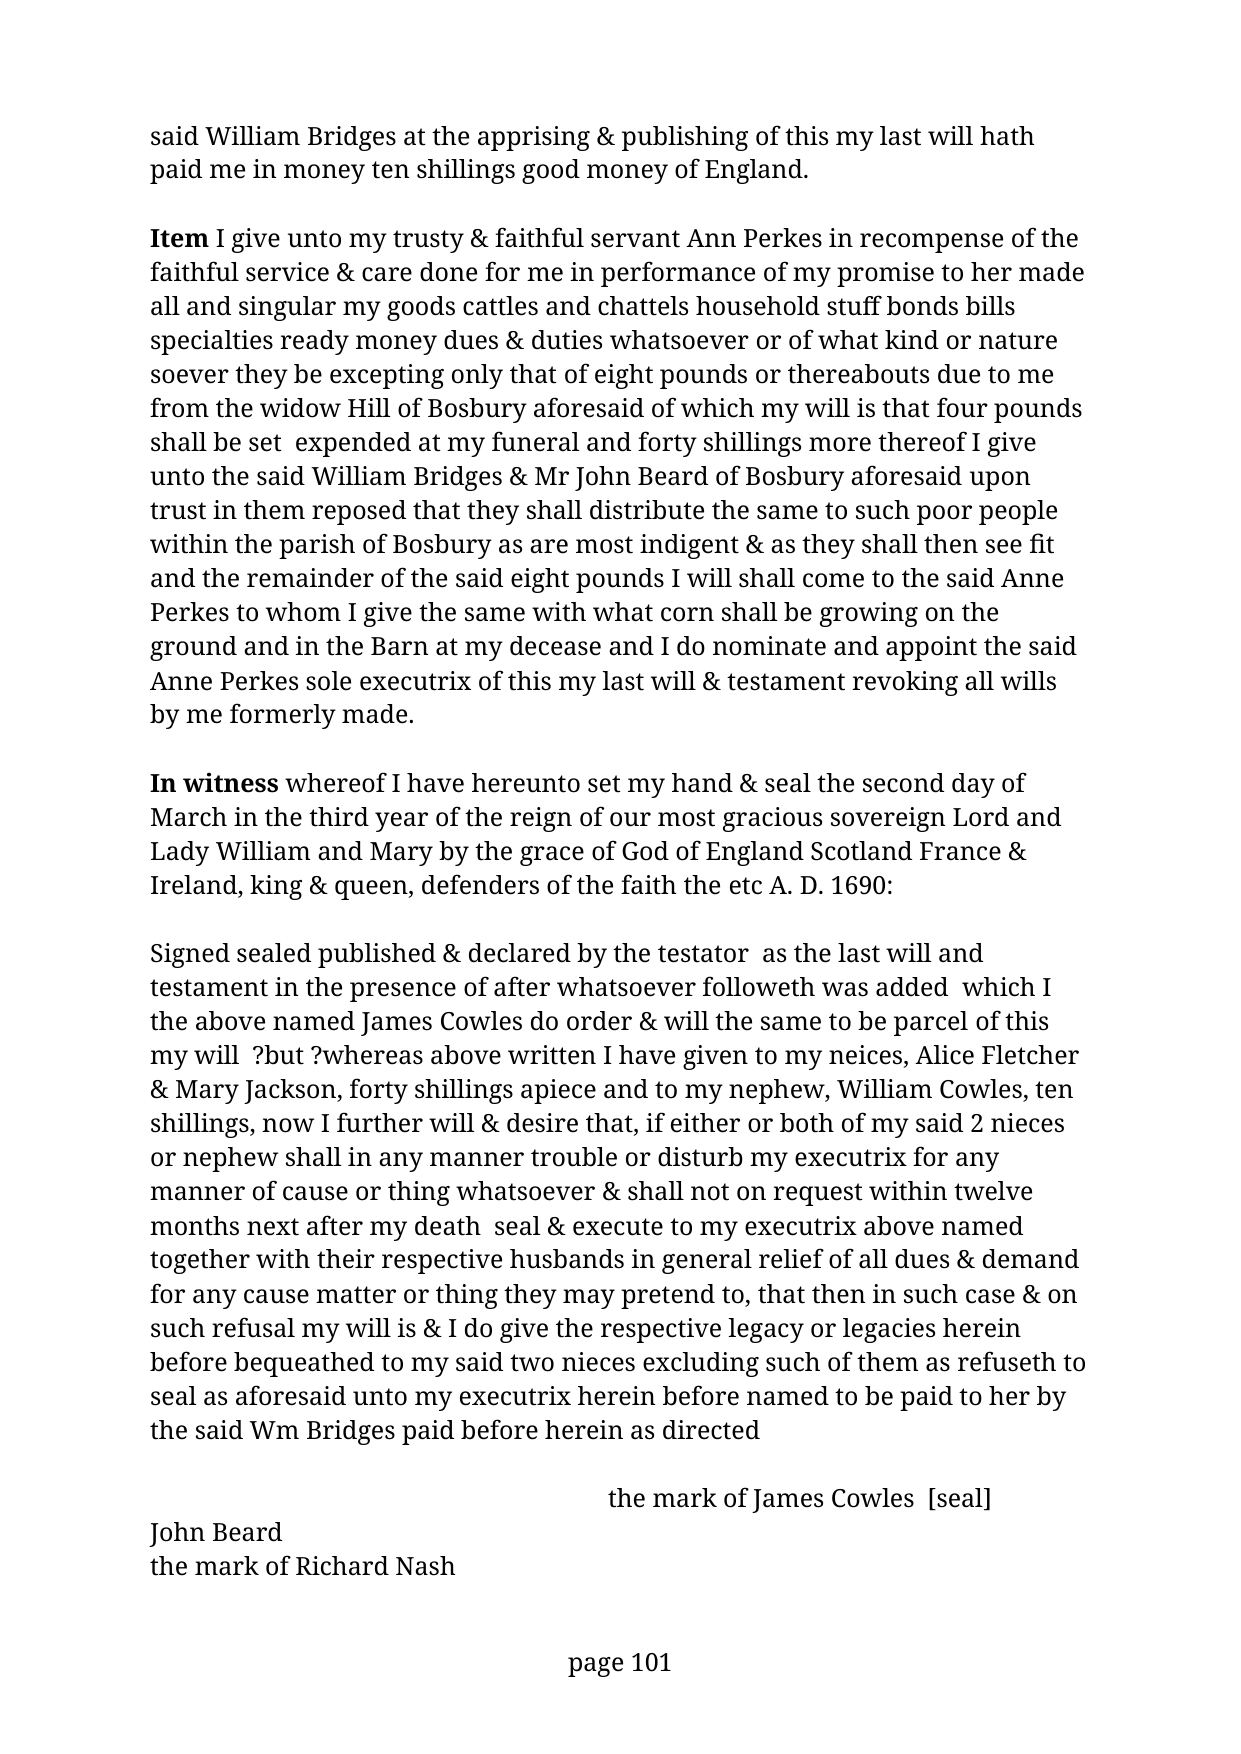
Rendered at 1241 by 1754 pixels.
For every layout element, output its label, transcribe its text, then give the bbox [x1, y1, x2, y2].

text the mark of James Cowles [seal] [150, 1481, 1090, 1515]
text John Beard [150, 1515, 1090, 1549]
text Item I give unto my trusty & faithful servant Ann Perkes in recompense of the faithful service & care done for me in performance of my promise to her made all and singular my goods cattles and chattels household stuff bonds bills specialties ready money dues & duties whatsoever or of what kind or nature soever they be excepting only that of eight pounds or thereabouts due to me from the widow Hill of Bosbury aforesaid of which my will is that four pounds shall be set expended at my funeral and forty shillings more thereof I give unto the said William Bridges & Mr John Beard of Bosbury aforesaid upon trust in them reposed that they shall distribute the same to such poor people within the parish of Bosbury as are most indigent & as they shall then see fit and the remainder of the said eight pounds I will shall come to the said Anne Perkes to whom I give the same with what corn shall be growing on the ground and in the Barn at my decease and I do nominate and appoint the said Anne Perkes sole executrix of this my last will & testament revoking all wills by me formerly made. [150, 220, 1090, 731]
text Signed sealed published & declared by the testator as the last will and testament in the presence of after whatsoever followeth was added which I the above named James Cowles do order & will the same to be parcel of this my will ?but ?whereas above written I have given to my neices, Alice Fletcher & Mary Jackson, forty shillings apiece and to my nephew, William Cowles, ten shillings, now I further will & desire that, if either or both of my said 2 nieces or nephew shall in any manner trouble or disturb my executrix for any manner of cause or thing whatsoever & shall not on request within twelve months next after my death seal & execute to my executrix above named together with their respective husbands in general relief of all dues & demand for any cause matter or thing they may pretend to, that then in such case & on such refusal my will is & I do give the respective legacy or legacies herein before bequeathed to my said two nieces excluding such of them as refuseth to seal as aforesaid unto my executrix herein before named to be paid to her by the said Wm Bridges paid before herein as directed [150, 936, 1090, 1447]
text In witness whereof I have hereunto set my hand & seal the second day of March in the third year of the reign of our most gracious sovereign Lord and Lady William and Mary by the grace of God of England Scotland France & Ireland, king & queen, defenders of the faith the etc A. D. 1690: [150, 765, 1090, 902]
text the mark of Richard Nash [150, 1549, 1090, 1583]
text said William Bridges at the apprising & publishing of this my last will hath paid me in money ten shillings good money of England. [150, 118, 1090, 186]
